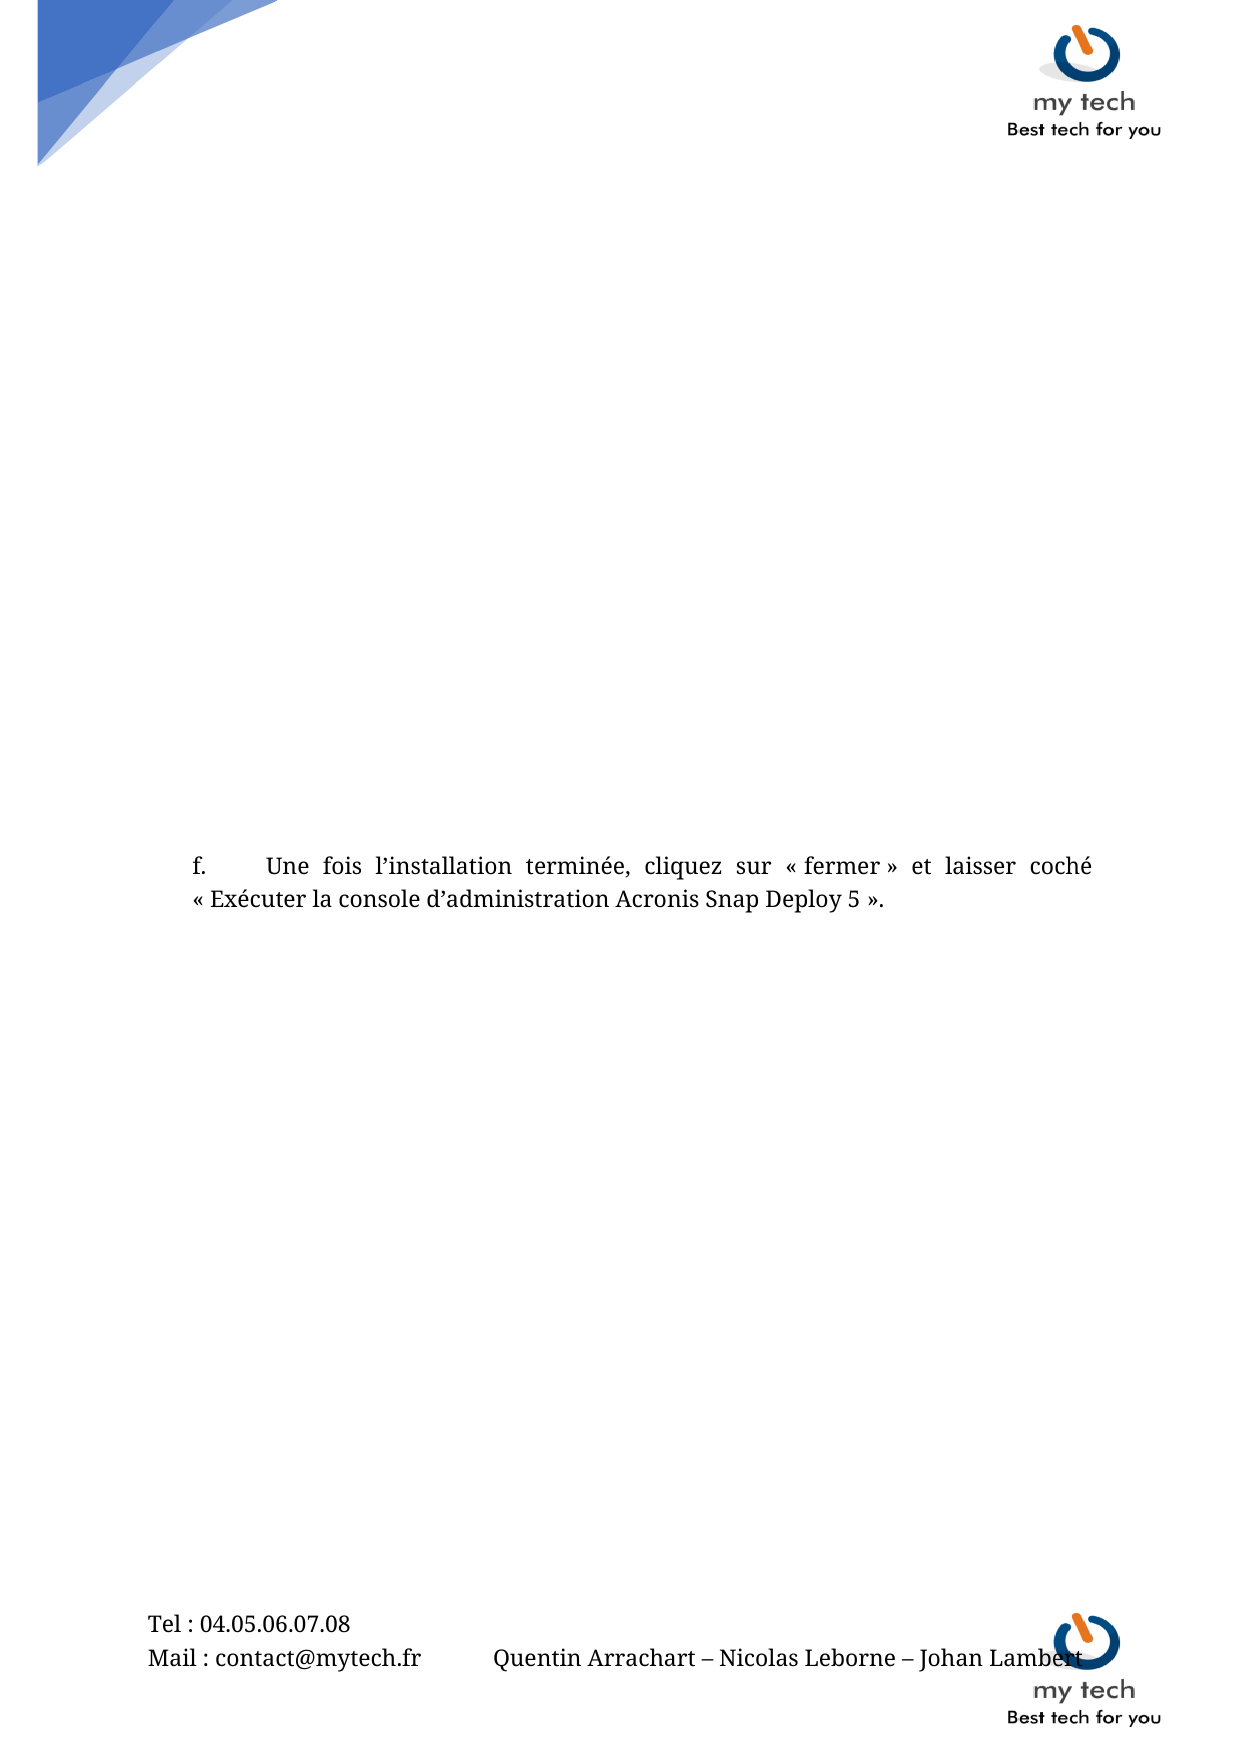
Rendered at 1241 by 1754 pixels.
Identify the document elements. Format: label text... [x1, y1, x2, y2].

list Une fois l’installation terminée, cliquez sur « fermer » et laisser coché « Exécuter la console d’administration Acronis Snap Deploy 5 ». [192, 848, 1093, 914]
